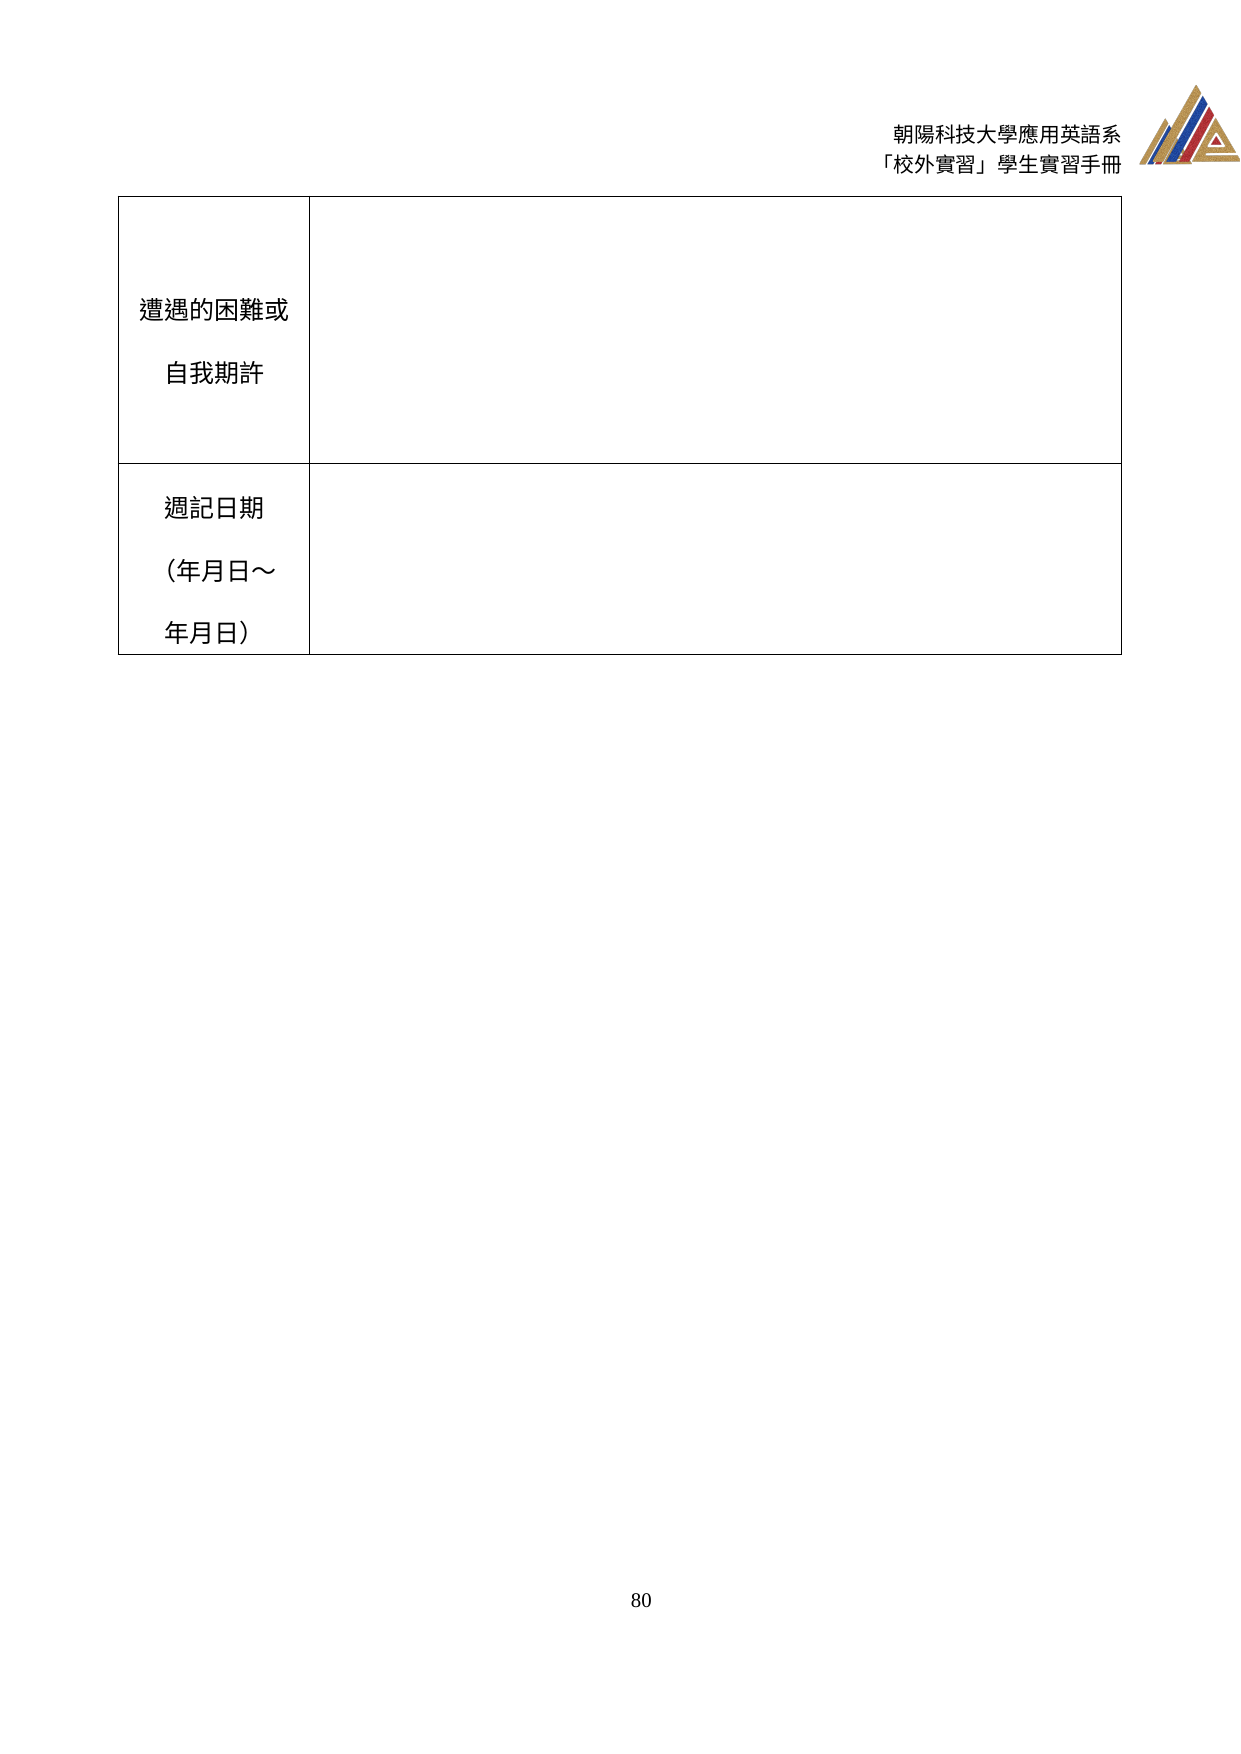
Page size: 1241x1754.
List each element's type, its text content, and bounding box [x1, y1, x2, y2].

table_cell [310, 464, 1121, 653]
table_cell 遭遇的困難或自我期許 [119, 197, 309, 463]
table_cell [310, 197, 1121, 463]
table_cell 週記日期 （年月日～ 年月日） [119, 464, 309, 653]
